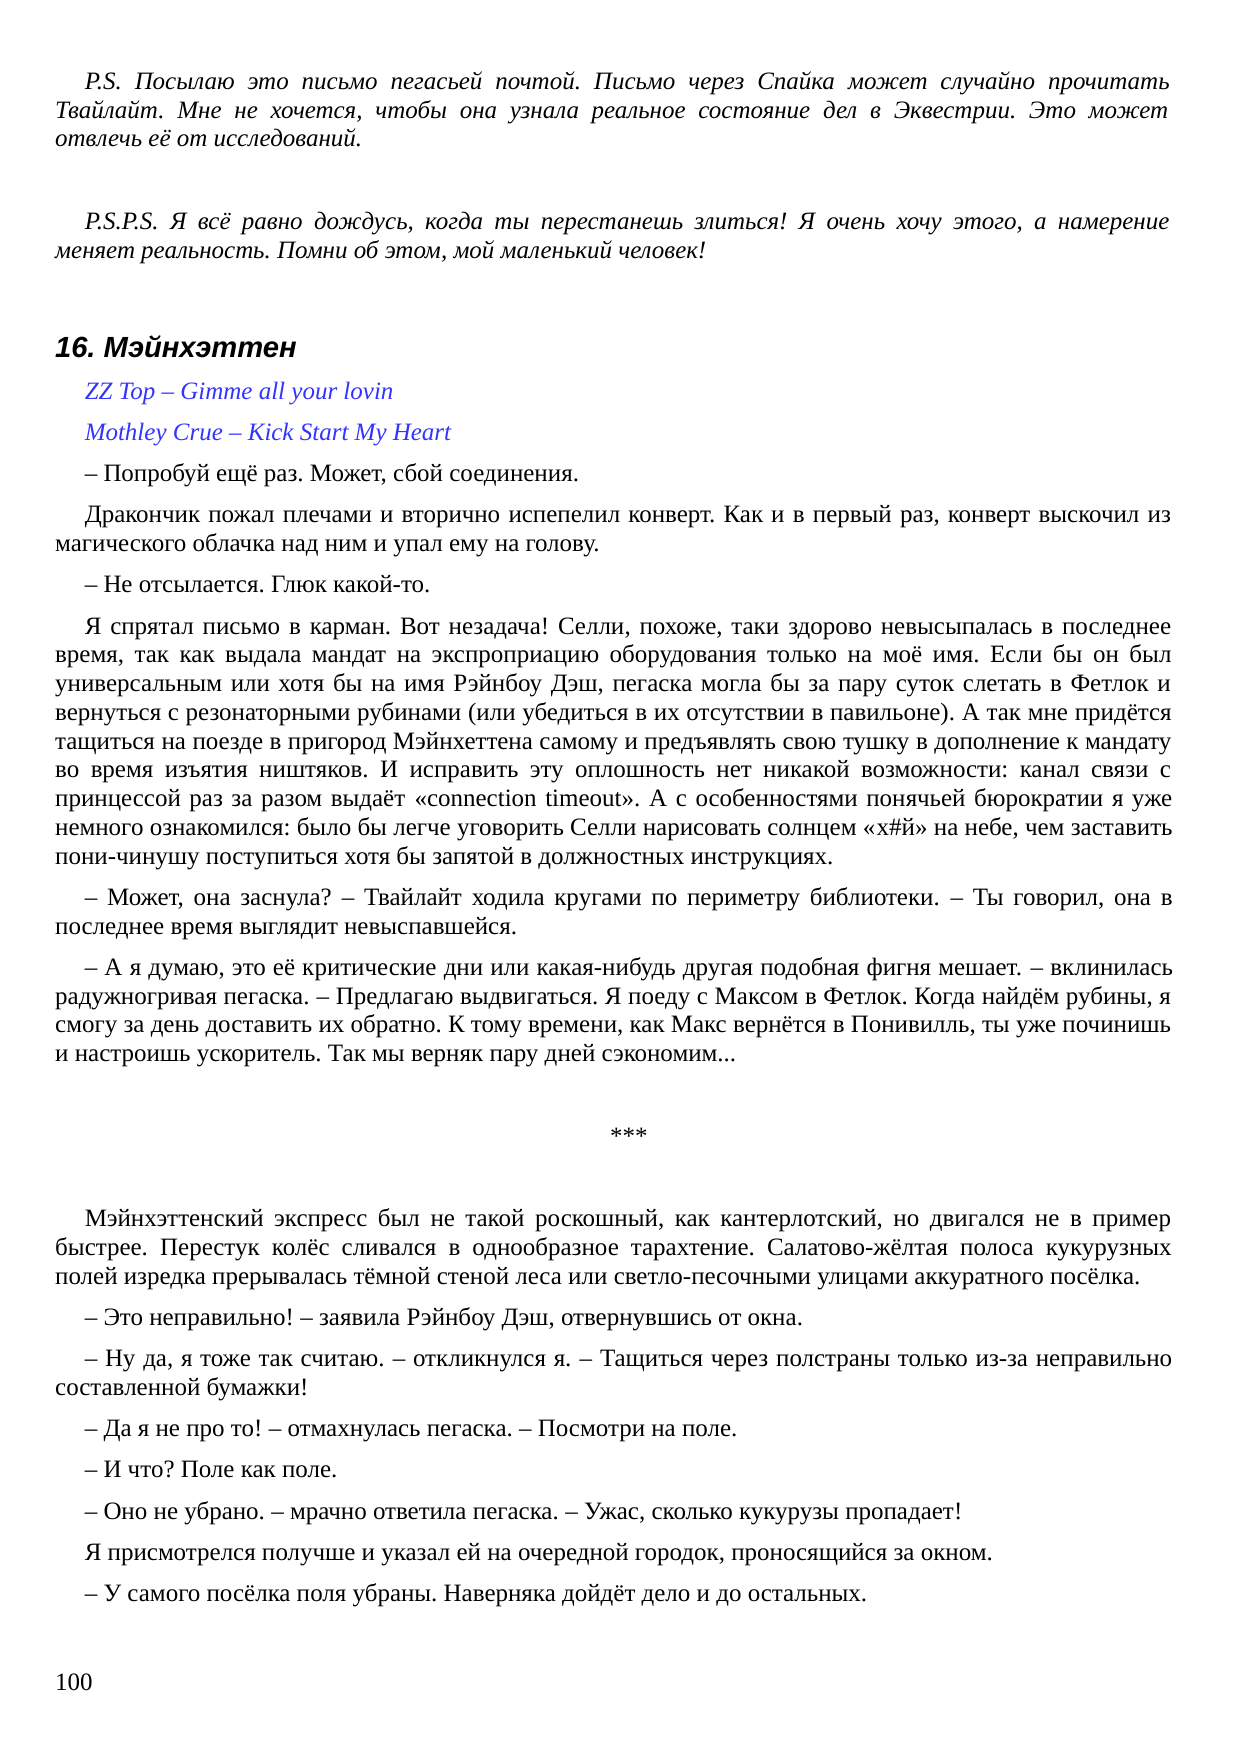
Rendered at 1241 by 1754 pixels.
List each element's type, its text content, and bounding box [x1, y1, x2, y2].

text Мэйнхэттенский экспресс был не такой роскошный, как кантерлотский, но двигался не в пример быстрее. Перестук колёс сливался в однообразное тарахтение. Салатово-жёлтая полоса кукурузных полей изредка прерывалась тёмной стеной леса или светло-песочными улицами аккуратного посёлка. [55, 1203, 1173, 1289]
text Mothley Crue – Kick Start My Heart [55, 417, 1173, 446]
text – Это неправильно! – заявила Рэйнбоу Дэш, отвернувшись от окна. [55, 1302, 1173, 1331]
text ZZ Top – Gimme all your lovin [55, 376, 1173, 404]
text Я спрятал письмо в карман. Вот незадача! Селли, похоже, таки здорово невысыпалась в последнее время, так как выдала мандат на экспроприацию оборудования только на моё имя. Если бы он был универсальным или хотя бы на имя Рэйнбоу Дэш, пегаска могла бы за пару суток слетать в Фетлок и вернуться с резонаторными рубинами (или убедиться в их отсутствии в павильоне). А так мне придётся тащиться на поезде в пригород Мэйнхеттена самому и предъявлять свою тушку в дополнение к мандату во время изъятия ништяков. И исправить эту оплошность нет никакой возможности: канал связи с принцессой раз за разом выдаёт «connection timeout». А с особенностями понячьей бюрократии я уже немного ознакомился: было бы легче уговорить Селли нарисовать солнцем «х#й» на небе, чем заставить пони-чинушу поступиться хотя бы запятой в должностных инструкциях. [55, 611, 1173, 869]
text Дракончик пожал плечами и вторично испепелил конверт. Как и в первый раз, конверт выскочил из магического облачка над ним и упал ему на голову. [55, 499, 1173, 557]
text – Да я не про то! – отмахнулась пегаска. – Посмотри на поле. [55, 1413, 1173, 1442]
text – Попробуй ещё раз. Может, сбой соединения. [55, 458, 1173, 487]
text – Может, она заснула? – Твайлайт ходила кругами по периметру библиотеки. – Ты говорил, она в последнее время выглядит невыспавшейся. [55, 882, 1173, 939]
text – Не отсылается. Глюк какой-то. [55, 569, 1173, 598]
text – И что? Поле как поле. [55, 1454, 1173, 1483]
text – А я думаю, это её критические дни или какая-нибудь другая подобная фигня мешает. – вклинилась радужногривая пегаска. – Предлагаю выдвигаться. Я поеду с Максом в Фетлок. Когда найдём рубины, я смогу за день доставить их обратно. К тому времени, как Макс вернётся в Понивилль, ты уже починишь и настроишь ускоритель. Так мы верняк пару дней сэкономим... [55, 952, 1173, 1067]
text – Оно не убрано. – мрачно ответила пегаска. – Ужас, сколько кукурузы пропадает! [55, 1496, 1173, 1524]
text P.S. Посылаю это письмо пегасьей почтой. Письмо через Спайка может случайно прочитать Твайлайт. Мне не хочется, чтобы она узнала реальное состояние дел в Эквестрии. Это может отвлечь её от исследований. [55, 66, 1173, 152]
text Я присмотрелся получше и указал ей на очередной городок, проносящийся за окном. [55, 1537, 1173, 1566]
text – У самого посёлка поля убраны. Наверняка дойдёт дело и до остальных. [55, 1578, 1173, 1607]
text P.S.P.S. Я всё равно дождусь, когда ты перестанешь злиться! Я очень хочу этого, а намерение меняет реальность. Помни об этом, мой маленький человек! [55, 206, 1173, 263]
text *** [55, 1121, 1173, 1149]
text – Ну да, я тоже так считаю. – откликнулся я. – Тащиться через полстраны только из-за неправильно составленной бумажки! [55, 1343, 1173, 1401]
subtitle 16. Мэйнхэттен [55, 330, 1173, 363]
